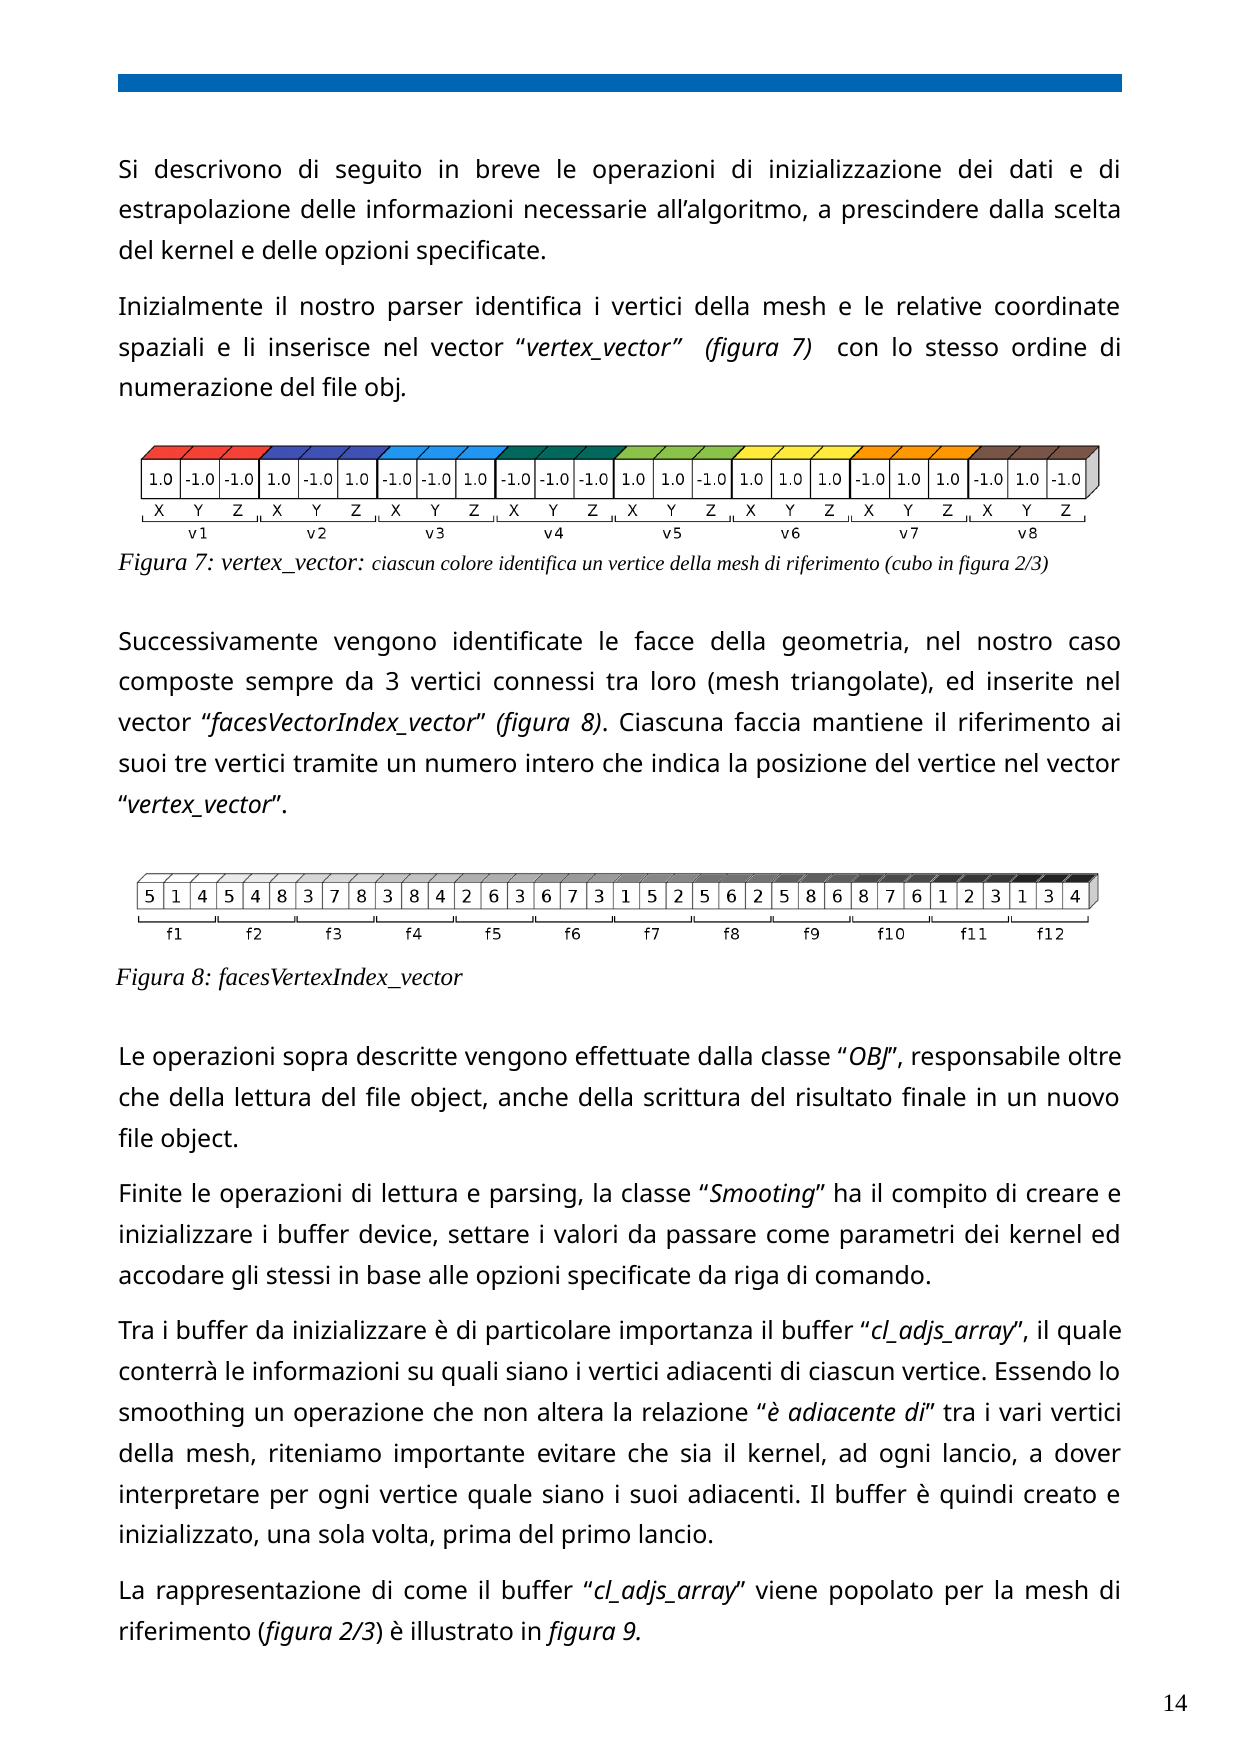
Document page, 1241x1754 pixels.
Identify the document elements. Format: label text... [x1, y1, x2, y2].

text Si descrivono di seguito in breve le operazioni di inizializzazione dei dati e di estrapolazione delle informazioni necessarie all’algoritmo, a prescindere dalla scelta del kernel e delle opzioni specificate. [118, 151, 1122, 267]
text [118, 425, 1122, 437]
text Inizialmente il nostro parser identifica i vertici della mesh e le relative coordinate spaziali e li inserisce nel vector “vertex_vector” (figura 7) con lo stesso ordine di numerazione del file obj. [118, 288, 1122, 404]
picture [118, 437, 1123, 542]
text Finite le operazioni di lettura e parsing, la classe “Smooting” ha il compito di creare e inizializzare i buffer device, settare i valori da passare come parametri dei kernel ed accodare gli stessi in base alle opzioni specificate da riga di comando. [118, 1176, 1122, 1292]
text La rappresentazione di come il buffer “cl_adjs_array” viene popolato per la mesh di riferimento (figura 2/3) è illustrato in figura 9. [118, 1573, 1122, 1647]
text Figura 8: facesVertexIndex_vector [116, 957, 1119, 991]
text Successivamente vengono identificate le facce della geometria, nel nostro caso composte sempre da 3 vertici connessi tra loro (mesh triangolate), ed inserite nel vector “facesVectorIndex_vector” (figura 8). Ciascuna faccia mantiene il riferimento ai suoi tre vertici tramite un numero intero che indica la posizione del vertice nel vector “vertex_vector”. [118, 576, 1122, 821]
text Figura 7: vertex_vector: ciascun colore identifica un vertice della mesh di riferimento (cubo in figura 2/3) [118, 542, 1122, 576]
text Tra i buffer da inizializzare è di particolare importanza il buffer “cl_adjs_array”, il quale conterrà le informazioni su quali siano i vertici adiacenti di ciascun vertice. Essendo lo smoothing un operazione che non altera la relazione “è adiacente di” tra i vari vertici della mesh, riteniamo importante evitare che sia il kernel, ad ogni lancio, a dover interpretare per ogni vertice quale siano i suoi adiacenti. Il buffer è quindi creato e inizializzato, una sola volta, prima del primo lancio. [118, 1313, 1122, 1551]
text Le operazioni sopra descritte vengono effettuate dalla classe “OBJ”, responsabile oltre che della lettura del file object, anche della scrittura del risultato finale in un nuovo file object. [116, 960, 1122, 1154]
picture [115, 853, 1120, 957]
